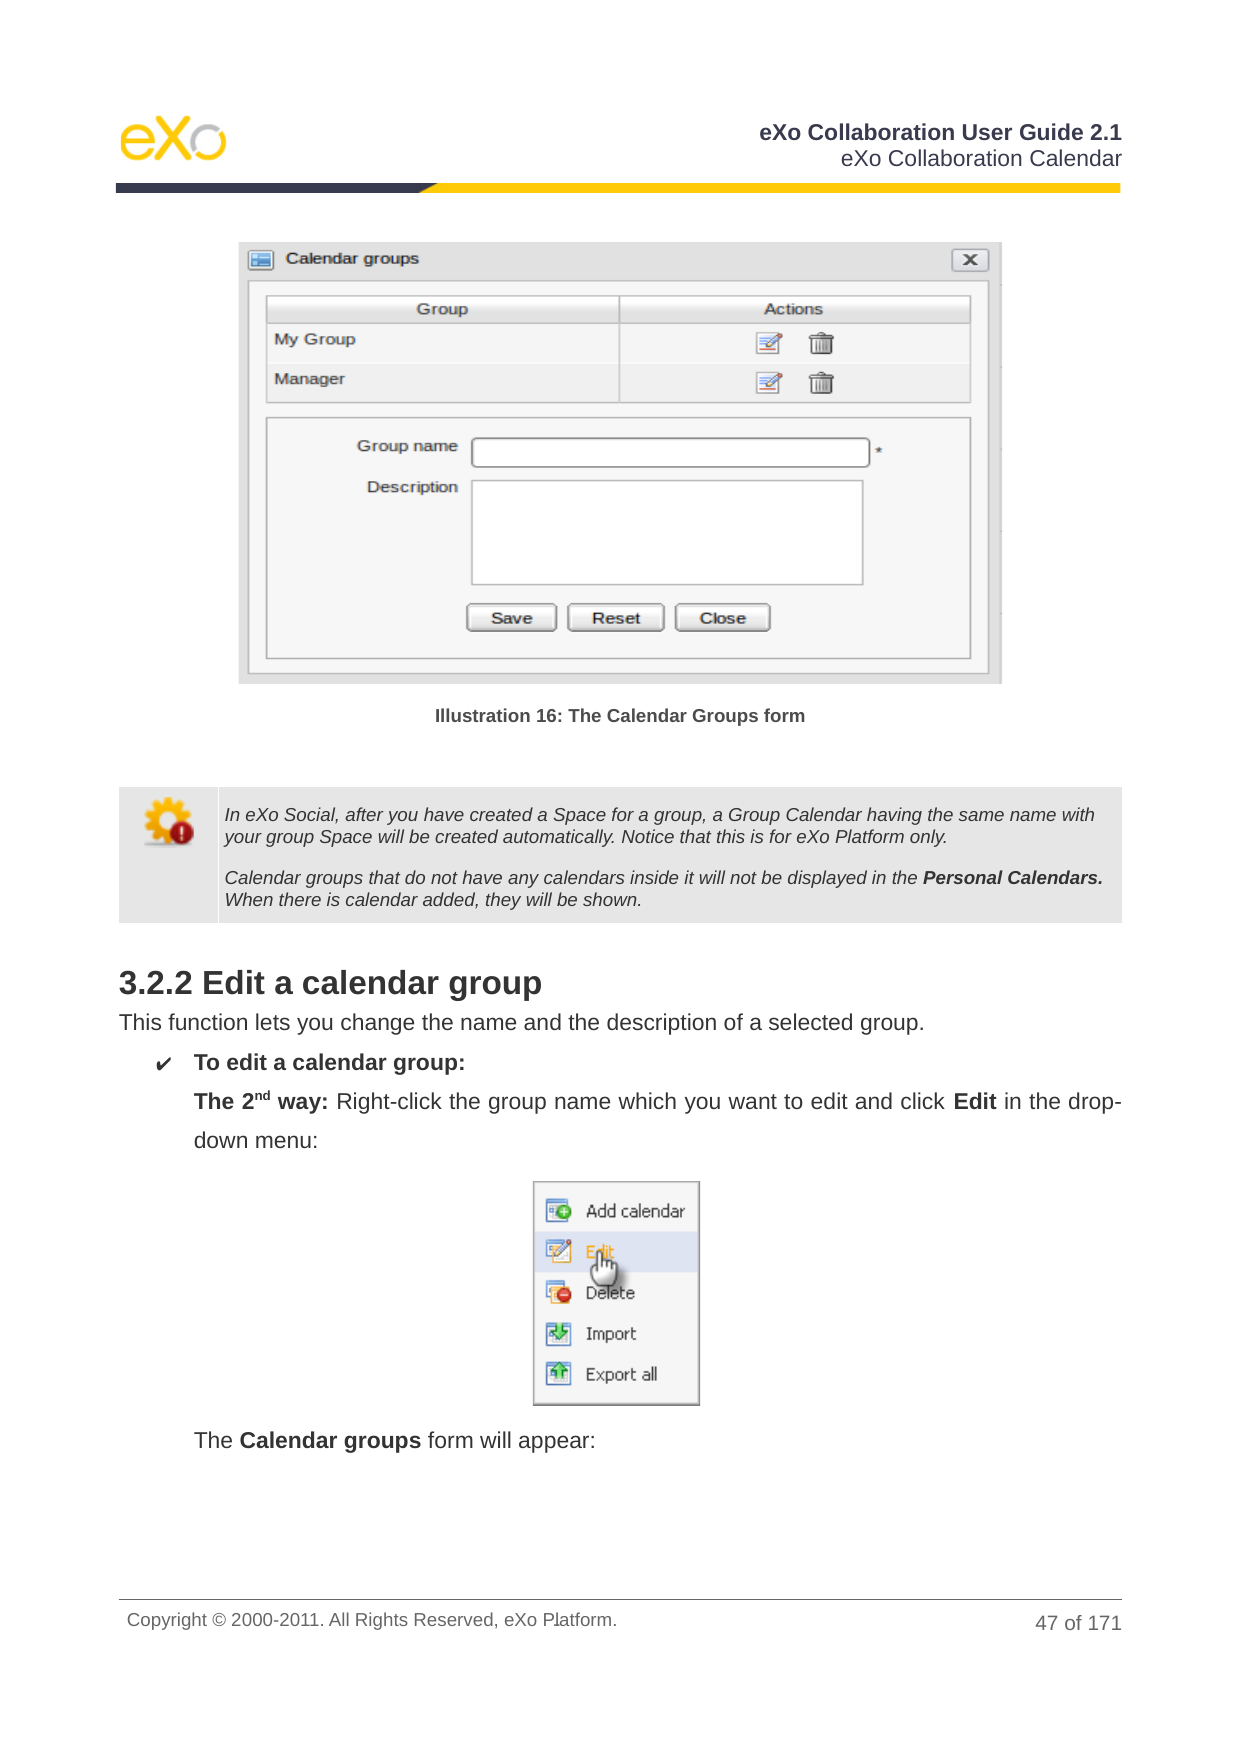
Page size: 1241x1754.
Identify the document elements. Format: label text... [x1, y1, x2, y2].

list To edit a calendar group: [156, 1048, 1122, 1075]
picture [238, 242, 1003, 684]
picture [115, 183, 1121, 193]
picture [143, 797, 194, 848]
table_header [119, 787, 218, 923]
picture [532, 1181, 700, 1406]
list The Calendar groups form will appear: [156, 1167, 1122, 1453]
table_header In eXo Social, after you have created a Space for a group, a Group Calendar having the same name with your group Space will be created automatically. Notice that this is for eXo Platform only. Calendar groups that do not have any calendars inside it will not be displayed in the Personal Calendars. When there is calendar added, they will be shown. [219, 787, 1122, 923]
list Illustration 16: The Calendar Groups form [238, 684, 1002, 726]
text This function lets you change the name and the description of a selected group. [118, 1009, 1122, 1035]
subtitle Edit a calendar group [118, 963, 1122, 1001]
picture [120, 115, 227, 161]
list The 2nd way: Right-click the group name which you want to edit and click Edit in the drop-down menu: [156, 1088, 1122, 1154]
